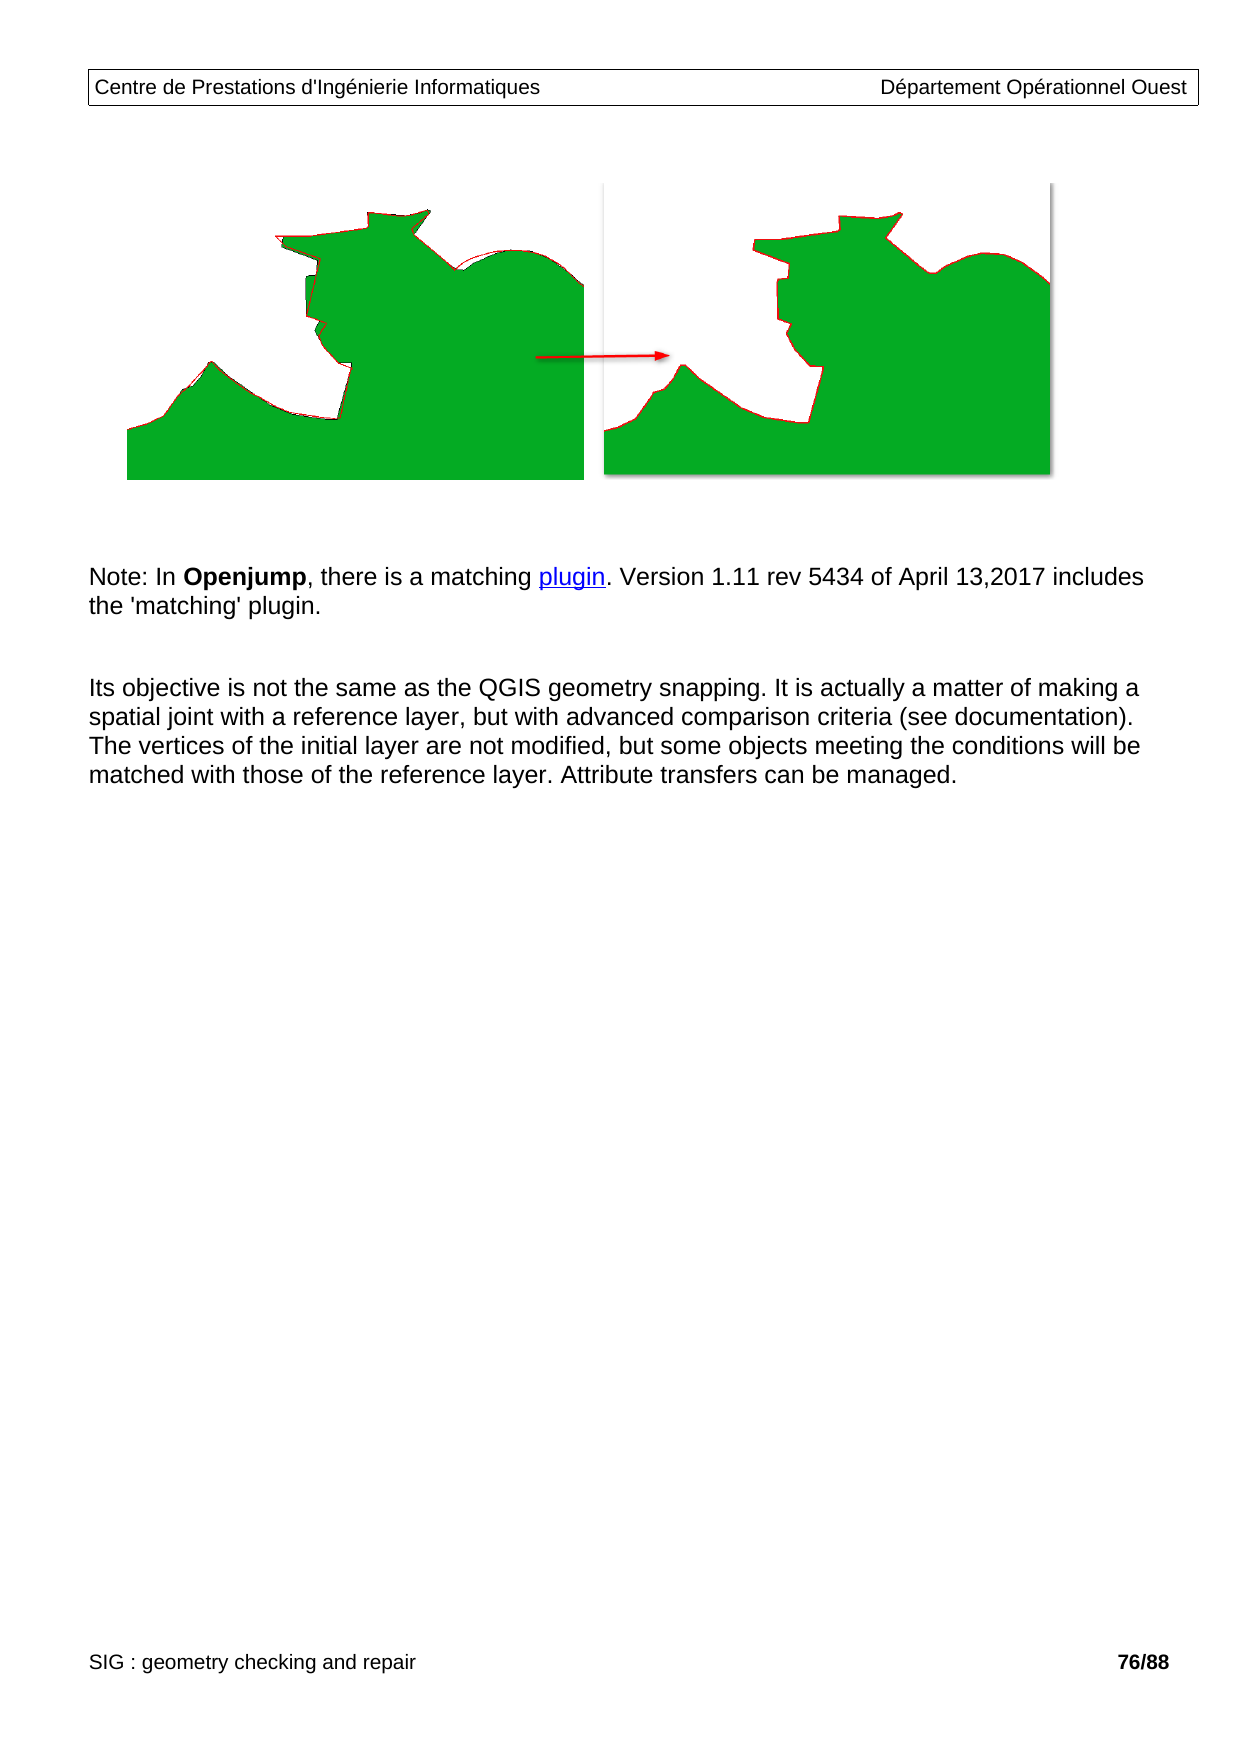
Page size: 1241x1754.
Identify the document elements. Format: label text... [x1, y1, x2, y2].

picture [127, 183, 1131, 480]
text Note: In Openjump, there is a matching plugin. Version 1.11 rev 5434 of April 13,2017 includes the 'matching' plugin. [88, 562, 1169, 620]
text Its objective is not the same as the QGIS geometry snapping. It is actually a matter of making a spatial joint with a reference layer, but with advanced comparison criteria (see documentation). The vertices of the initial layer are not modified, but some objects meeting the conditions will be matched with those of the reference layer. Attribute transfers can be managed. [88, 673, 1169, 788]
